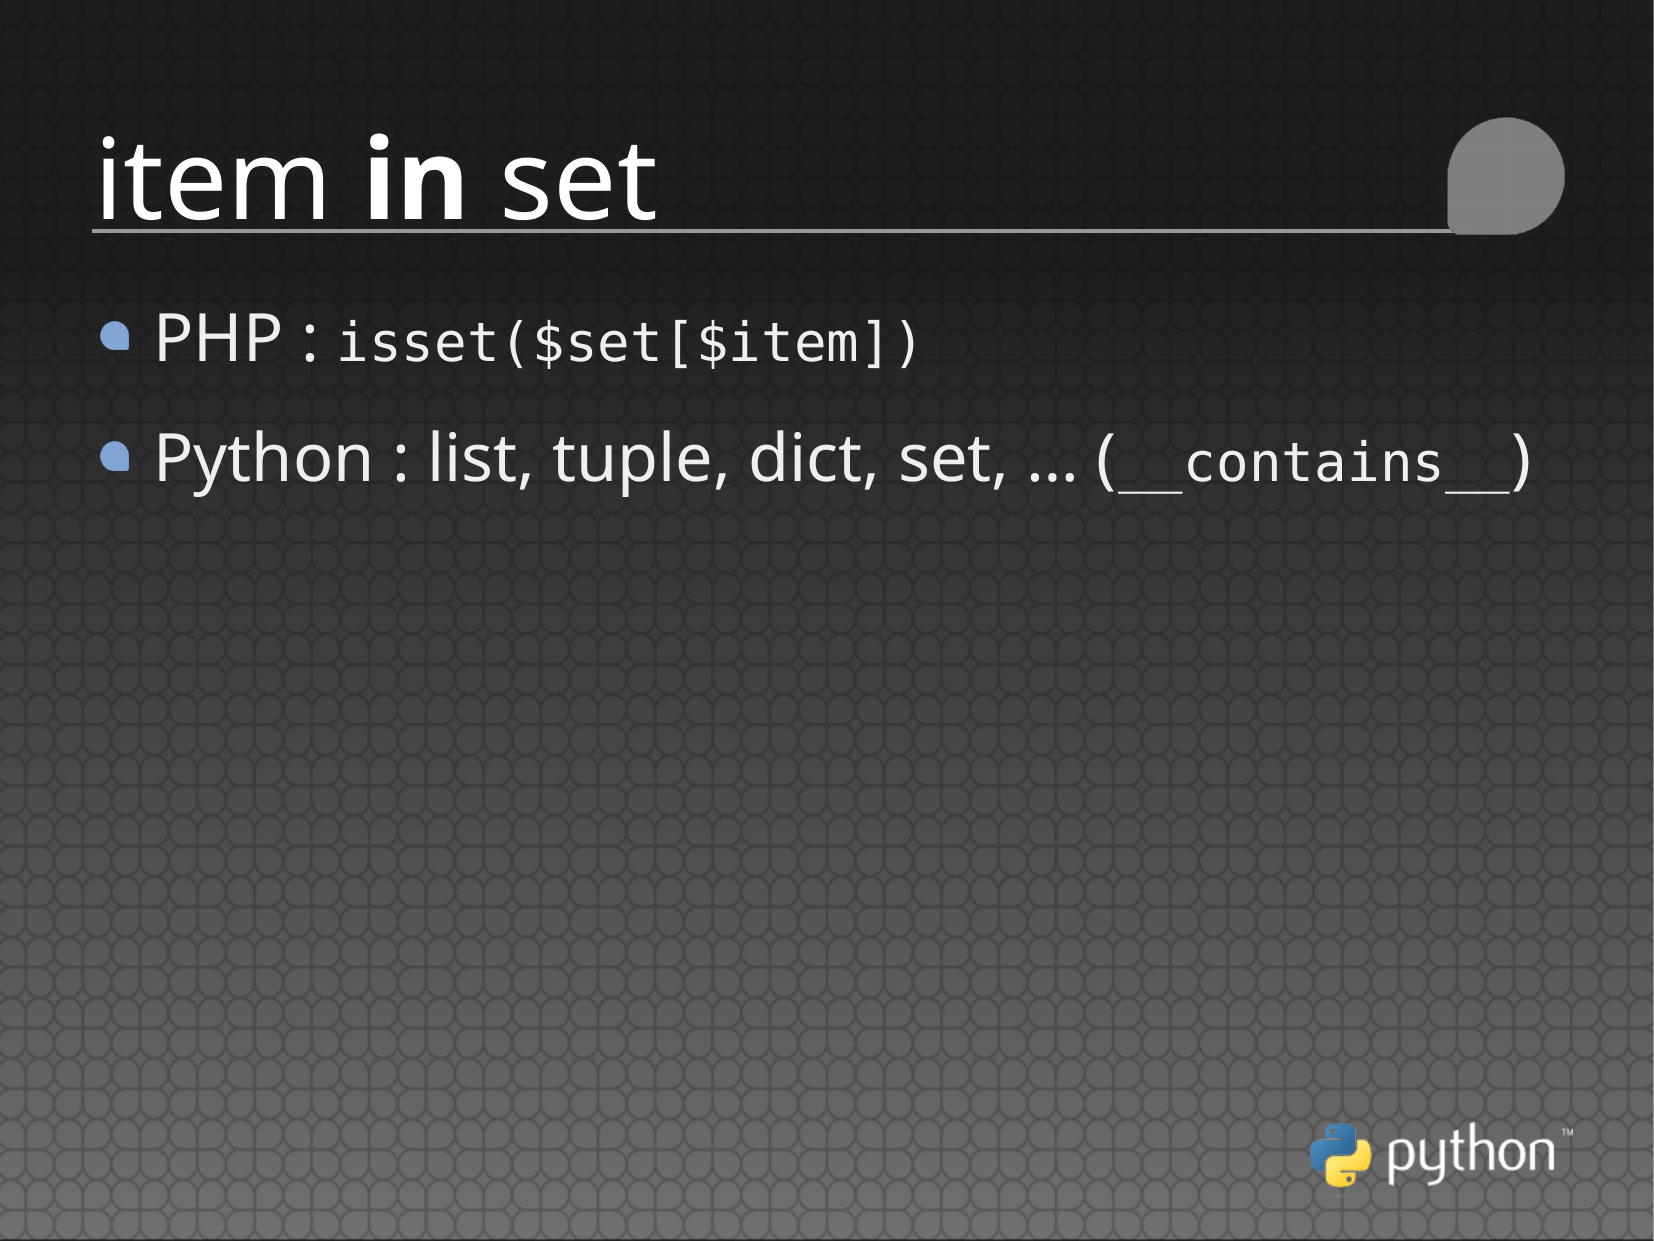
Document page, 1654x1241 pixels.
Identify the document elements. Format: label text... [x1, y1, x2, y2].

list PHP : isset($set[$item]) Python : list, tuple, dict, set, … (__contains__) [82, 290, 1571, 1094]
picture [0, 0, 1654, 1241]
title item in set [94, 100, 1426, 251]
